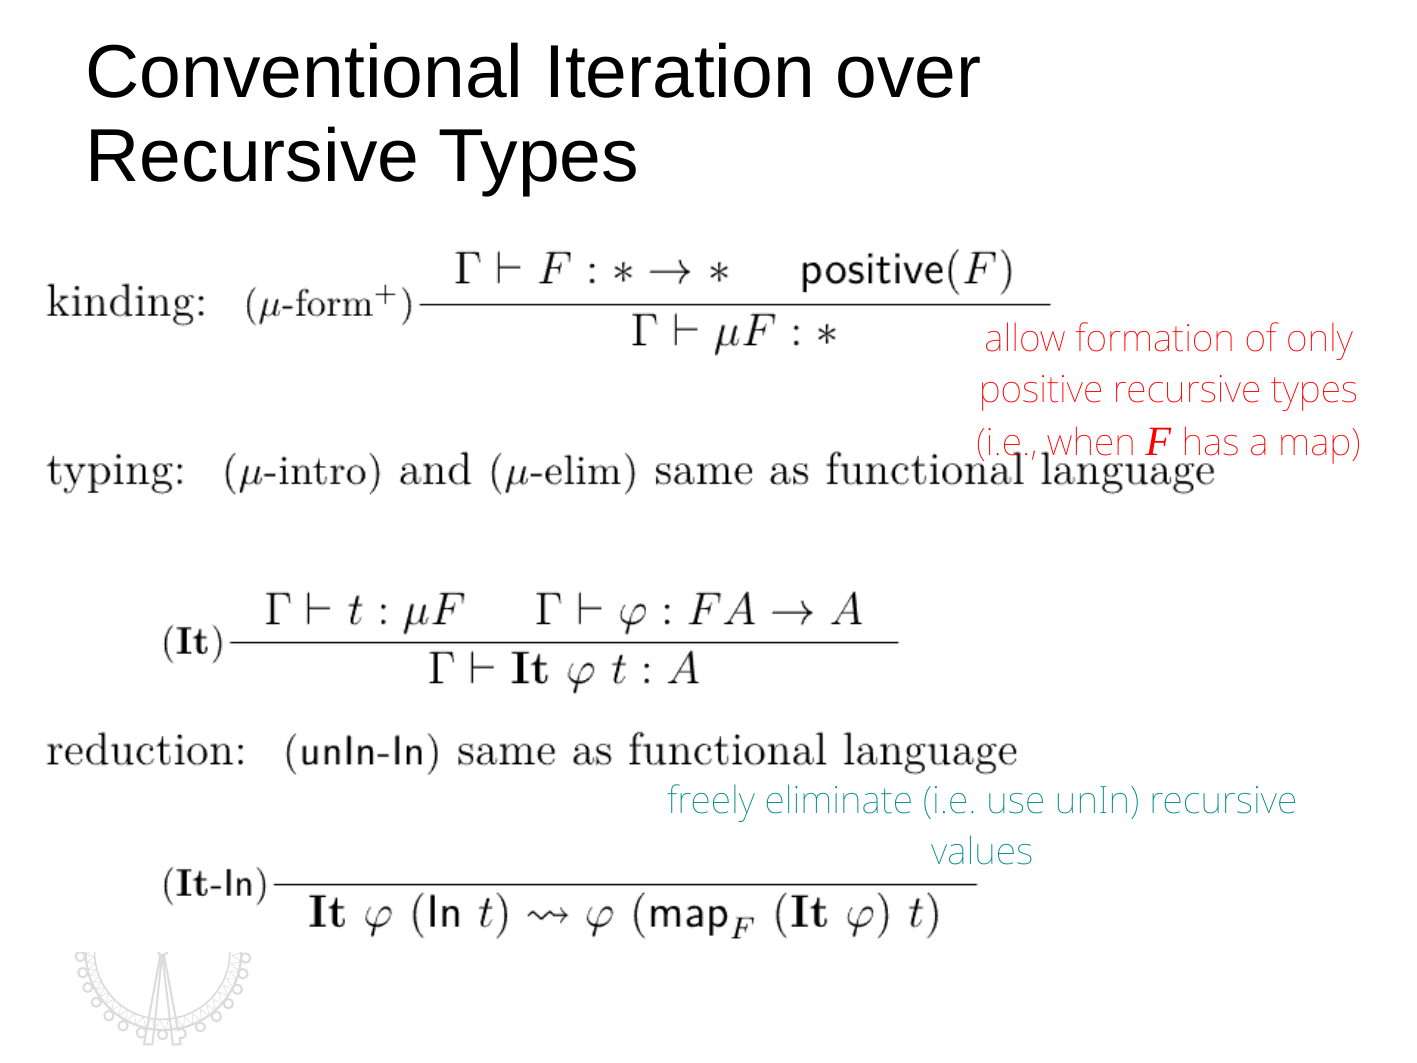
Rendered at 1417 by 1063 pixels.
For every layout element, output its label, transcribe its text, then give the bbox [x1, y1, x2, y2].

picture [38, 223, 1226, 952]
text_box allow formation of only positive recursive types (i.e., when F has a map) [934, 304, 1404, 440]
title Conventional Iteration over Recursive Types [70, 21, 1346, 216]
text_box freely eliminate (i.e. use unIn) recursive values [610, 765, 1354, 831]
